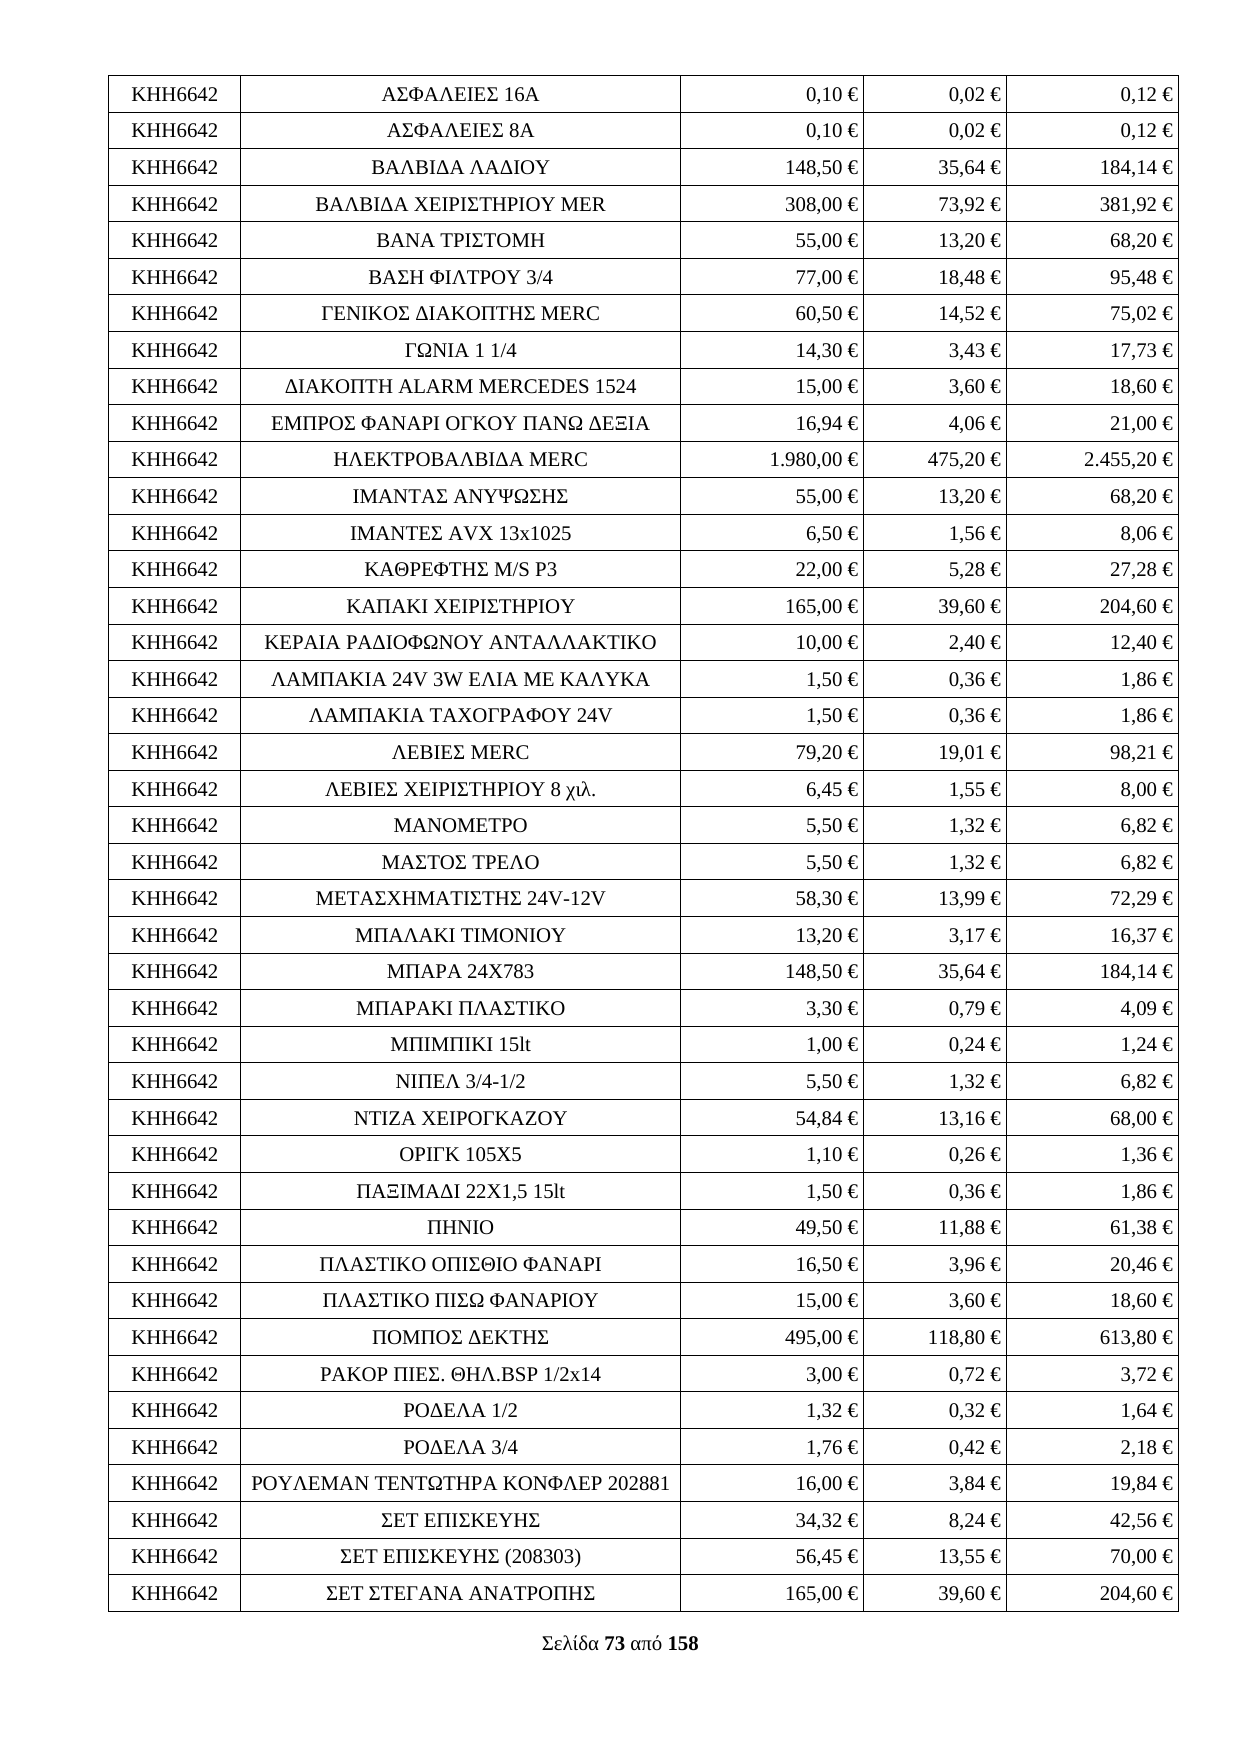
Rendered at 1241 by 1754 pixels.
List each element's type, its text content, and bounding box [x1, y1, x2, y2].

table_cell ΗΛΕΚΤΡΟΒΑΛΒΙΔΑ ΜΕRC [241, 442, 680, 477]
table_cell 19,84 € [1007, 1465, 1178, 1501]
table_cell 0,32 € [864, 1392, 1006, 1428]
table_cell ΣΕΤ ΕΠΙΣΚΕΥΗΣ (208303) [241, 1539, 680, 1574]
table_cell ΚΗΗ6642 [109, 661, 240, 697]
table_cell ΚΕΡΑΙΑ ΡΑΔΙΟΦΩΝΟΥ ΑΝΤΑΛΛΑΚΤΙΚΟ [241, 625, 680, 660]
table_cell 5,50 € [681, 807, 863, 843]
table_cell 3,60 € [864, 1283, 1006, 1318]
table_cell ΚΗΗ6642 [109, 259, 240, 294]
table_cell 1,32 € [864, 807, 1006, 843]
table_cell 13,16 € [864, 1100, 1006, 1135]
table_cell 35,64 € [864, 954, 1006, 989]
table_cell 68,00 € [1007, 1100, 1178, 1135]
table_cell 35,64 € [864, 149, 1006, 185]
table_cell 6,50 € [681, 515, 863, 550]
table_cell 1,36 € [1007, 1136, 1178, 1172]
table_cell 148,50 € [681, 954, 863, 989]
table_cell 18,48 € [864, 259, 1006, 294]
table_cell 308,00 € [681, 186, 863, 221]
table_cell ΜΠΑΡΑΚΙ ΠΛΑΣΤΙΚΟ [241, 990, 680, 1026]
table_cell 16,37 € [1007, 917, 1178, 952]
table_cell ΜΕΤΑΣΧΗΜΑΤΙΣΤΗΣ 24V-12V [241, 880, 680, 916]
table_cell ΜΑΣΤΟΣ ΤΡΕΛΟ [241, 844, 680, 879]
table_cell ΝΙΠΕΛ 3/4-1/2 [241, 1063, 680, 1099]
table_cell 13,20 € [864, 478, 1006, 514]
table_cell ΚΗΗ6642 [109, 917, 240, 952]
table_cell ΟΡΙΓΚ 105Χ5 [241, 1136, 680, 1172]
table_cell 18,60 € [1007, 1283, 1178, 1318]
table_cell 10,00 € [681, 625, 863, 660]
table_cell 2.455,20 € [1007, 442, 1178, 477]
table_cell ΚΑΘΡΕΦΤΗΣ M/S P3 [241, 551, 680, 587]
table_cell ΚΗΗ6642 [109, 1319, 240, 1355]
table_cell 42,56 € [1007, 1502, 1178, 1537]
table_cell 1,24 € [1007, 1027, 1178, 1062]
table_cell 3,72 € [1007, 1356, 1178, 1391]
table_cell ΚΗΗ6642 [109, 807, 240, 843]
table_cell ΚΗΗ6642 [109, 1246, 240, 1282]
table_cell 3,00 € [681, 1356, 863, 1391]
table_cell 14,30 € [681, 332, 863, 367]
table_cell 15,00 € [681, 1283, 863, 1318]
table_cell 77,00 € [681, 259, 863, 294]
table_cell 2,18 € [1007, 1429, 1178, 1464]
table_cell 4,09 € [1007, 990, 1178, 1026]
table_cell 184,14 € [1007, 149, 1178, 185]
table_cell 14,52 € [864, 295, 1006, 331]
table_cell ΕΜΠΡΟΣ ΦΑΝΑΡΙ ΟΓΚΟΥ ΠΑΝΩ ΔΕΞΙΑ [241, 405, 680, 441]
table_cell 56,45 € [681, 1539, 863, 1574]
table_cell 11,88 € [864, 1210, 1006, 1245]
table_cell 3,60 € [864, 369, 1006, 404]
table_cell 0,79 € [864, 990, 1006, 1026]
table_cell ΔΙΑΚΟΠΤΗ ALARM MERCEDES 1524 [241, 369, 680, 404]
table_cell 8,06 € [1007, 515, 1178, 550]
table_cell 0,42 € [864, 1429, 1006, 1464]
table_cell ΡΑΚΟΡ ΠΙΕΣ. ΘΗΛ.BSP 1/2x14 [241, 1356, 680, 1391]
table_cell ΚΗΗ6642 [109, 442, 240, 477]
table_cell 6,82 € [1007, 844, 1178, 879]
table_cell 4,06 € [864, 405, 1006, 441]
table_cell 5,50 € [681, 844, 863, 879]
table_cell 1,32 € [864, 844, 1006, 879]
table_cell ΚΗΗ6642 [109, 1027, 240, 1062]
table_cell 1,56 € [864, 515, 1006, 550]
table_cell 1.980,00 € [681, 442, 863, 477]
table_cell ΜΠΑΡΑ 24Χ783 [241, 954, 680, 989]
table_cell 22,00 € [681, 551, 863, 587]
table_cell 3,84 € [864, 1465, 1006, 1501]
table_cell 15,00 € [681, 369, 863, 404]
table_cell 1,00 € [681, 1027, 863, 1062]
table_cell 27,28 € [1007, 551, 1178, 587]
table_cell 16,50 € [681, 1246, 863, 1282]
table_cell ΚΗΗ6642 [109, 734, 240, 770]
table_cell 0,02 € [864, 76, 1006, 112]
table_cell 1,76 € [681, 1429, 863, 1464]
table_cell 1,86 € [1007, 661, 1178, 697]
table_cell ΓΩΝΙΑ 1 1/4 [241, 332, 680, 367]
table_cell ΚΗΗ6642 [109, 551, 240, 587]
table_cell ΠΛΑΣΤΙΚΟ ΟΠΙΣΘΙΟ ΦΑΝΑΡΙ [241, 1246, 680, 1282]
table_cell 0,10 € [681, 113, 863, 148]
table_cell 6,82 € [1007, 807, 1178, 843]
table_cell ΚΗΗ6642 [109, 1429, 240, 1464]
table_cell 0,26 € [864, 1136, 1006, 1172]
table_cell ΚΗΗ6642 [109, 1356, 240, 1391]
table_cell ΒΑΣΗ ΦΙΛΤΡΟΥ 3/4 [241, 259, 680, 294]
table_cell 3,96 € [864, 1246, 1006, 1282]
table_cell 6,82 € [1007, 1063, 1178, 1099]
table_cell 98,21 € [1007, 734, 1178, 770]
table_cell ΛΕΒΙΕΣ ΧΕΙΡΙΣΤΗΡΙΟΥ 8 χιλ. [241, 771, 680, 806]
table_cell ΒΑΛΒΙΔΑ ΧΕΙΡΙΣΤΗΡΙΟΥ ΜΕR [241, 186, 680, 221]
table_cell ΚΗΗ6642 [109, 149, 240, 185]
table_cell ΚΗΗ6642 [109, 954, 240, 989]
table_cell ΠΟΜΠΟΣ ΔΕΚΤΗΣ [241, 1319, 680, 1355]
table_cell ΚΗΗ6642 [109, 1575, 240, 1611]
table_cell ΚΗΗ6642 [109, 1173, 240, 1208]
table_cell ΚΗΗ6642 [109, 295, 240, 331]
table_cell 0,02 € [864, 113, 1006, 148]
table_cell ΚΗΗ6642 [109, 1539, 240, 1574]
table_cell 73,92 € [864, 186, 1006, 221]
table_cell 70,00 € [1007, 1539, 1178, 1574]
table_cell 0,36 € [864, 1173, 1006, 1208]
table_cell ΚΗΗ6642 [109, 1136, 240, 1172]
table_cell 1,86 € [1007, 1173, 1178, 1208]
table_cell ΒΑΝΑ ΤΡΙΣΤΟΜΗ [241, 222, 680, 258]
table_cell 184,14 € [1007, 954, 1178, 989]
table_cell ΛΕΒΙΕΣ ΜΕRC [241, 734, 680, 770]
table_cell ΠΑΞΙΜΑΔΙ 22Χ1,5 15lt [241, 1173, 680, 1208]
table_cell 3,43 € [864, 332, 1006, 367]
table_cell 1,86 € [1007, 698, 1178, 733]
table_cell ΚΗΗ6642 [109, 222, 240, 258]
table_cell 1,50 € [681, 1173, 863, 1208]
table_cell ΜΠΑΛΑΚΙ ΤΙΜΟΝΙΟΥ [241, 917, 680, 952]
table_cell 0,72 € [864, 1356, 1006, 1391]
table_cell 8,24 € [864, 1502, 1006, 1537]
table_cell 60,50 € [681, 295, 863, 331]
table_cell ΚΗΗ6642 [109, 1283, 240, 1318]
table_cell 6,45 € [681, 771, 863, 806]
table_cell ΚΗΗ6642 [109, 844, 240, 879]
table_cell ΚΗΗ6642 [109, 1502, 240, 1537]
table_cell 39,60 € [864, 588, 1006, 623]
table_cell 5,28 € [864, 551, 1006, 587]
table_cell 61,38 € [1007, 1210, 1178, 1245]
table_cell 8,00 € [1007, 771, 1178, 806]
table_cell 0,10 € [681, 76, 863, 112]
table_cell ΚΑΠΑΚΙ ΧΕΙΡΙΣΤΗΡΙΟΥ [241, 588, 680, 623]
table_cell ΚΗΗ6642 [109, 113, 240, 148]
table_cell 20,46 € [1007, 1246, 1178, 1282]
table_cell ΝΤΙΖΑ ΧΕΙΡΟΓΚΑΖΟΥ [241, 1100, 680, 1135]
table_cell ΚΗΗ6642 [109, 332, 240, 367]
table_cell ΜΑΝΟΜΕΤΡΟ [241, 807, 680, 843]
table_cell 204,60 € [1007, 1575, 1178, 1611]
table_cell 1,55 € [864, 771, 1006, 806]
table_cell 68,20 € [1007, 222, 1178, 258]
table_cell 0,12 € [1007, 76, 1178, 112]
table_cell 79,20 € [681, 734, 863, 770]
table_cell 21,00 € [1007, 405, 1178, 441]
table_cell 165,00 € [681, 588, 863, 623]
table_cell 19,01 € [864, 734, 1006, 770]
table_cell 75,02 € [1007, 295, 1178, 331]
table_cell 495,00 € [681, 1319, 863, 1355]
table_cell ΡΟΔΕΛΑ 1/2 [241, 1392, 680, 1428]
table_cell 0,36 € [864, 698, 1006, 733]
table_cell 204,60 € [1007, 588, 1178, 623]
table_cell 0,24 € [864, 1027, 1006, 1062]
table_cell 17,73 € [1007, 332, 1178, 367]
table_cell ΜΠΙΜΠΙΚΙ 15lt [241, 1027, 680, 1062]
table_cell 148,50 € [681, 149, 863, 185]
table_cell 68,20 € [1007, 478, 1178, 514]
table_cell 1,32 € [864, 1063, 1006, 1099]
table_cell 34,32 € [681, 1502, 863, 1537]
table_cell 475,20 € [864, 442, 1006, 477]
table_cell 3,17 € [864, 917, 1006, 952]
table_cell ΚΗΗ6642 [109, 1465, 240, 1501]
table_cell 3,30 € [681, 990, 863, 1026]
table_cell ΚΗΗ6642 [109, 405, 240, 441]
table_cell 0,12 € [1007, 113, 1178, 148]
table_cell 13,20 € [681, 917, 863, 952]
table_cell 58,30 € [681, 880, 863, 916]
table_cell ΒΑΛΒΙΔΑ ΛΑΔΙΟΥ [241, 149, 680, 185]
table_cell ΚΗΗ6642 [109, 625, 240, 660]
table_cell ΚΗΗ6642 [109, 1063, 240, 1099]
table_cell 18,60 € [1007, 369, 1178, 404]
table_cell ΚΗΗ6642 [109, 588, 240, 623]
table_cell 55,00 € [681, 222, 863, 258]
table_cell ΚΗΗ6642 [109, 698, 240, 733]
table_cell ΚΗΗ6642 [109, 515, 240, 550]
table_cell 381,92 € [1007, 186, 1178, 221]
table_cell ΡΟΥΛΕΜΑΝ ΤΕΝΤΩΤΗΡΑ ΚΟΝΦΛΕΡ 202881 [241, 1465, 680, 1501]
table_cell 165,00 € [681, 1575, 863, 1611]
table_cell 0,36 € [864, 661, 1006, 697]
table_cell 13,99 € [864, 880, 1006, 916]
table_cell 55,00 € [681, 478, 863, 514]
table_cell 118,80 € [864, 1319, 1006, 1355]
table_cell ΠΗΝΙΟ [241, 1210, 680, 1245]
table_cell 72,29 € [1007, 880, 1178, 916]
table_cell 13,20 € [864, 222, 1006, 258]
table_cell ΣΕΤ ΣΤΕΓΑΝΑ ΑΝΑΤΡΟΠΗΣ [241, 1575, 680, 1611]
table_cell 1,64 € [1007, 1392, 1178, 1428]
table_cell 5,50 € [681, 1063, 863, 1099]
table_cell ΙΜΑΝΤΑΣ ΑΝΥΨΩΣΗΣ [241, 478, 680, 514]
table_cell 12,40 € [1007, 625, 1178, 660]
table_cell ΚΗΗ6642 [109, 1392, 240, 1428]
table_cell ΚΗΗ6642 [109, 1210, 240, 1245]
table_cell ΓΕΝΙΚΟΣ ΔΙΑΚΟΠΤΗΣ ΜΕRC [241, 295, 680, 331]
table_cell ΡΟΔΕΛΑ 3/4 [241, 1429, 680, 1464]
table_cell ΑΣΦΑΛΕΙΕΣ 16Α [241, 76, 680, 112]
table_cell ΚΗΗ6642 [109, 880, 240, 916]
table_cell 13,55 € [864, 1539, 1006, 1574]
table_cell 1,32 € [681, 1392, 863, 1428]
table_cell 49,50 € [681, 1210, 863, 1245]
table_cell 1,50 € [681, 698, 863, 733]
table_cell ΠΛΑΣΤΙΚΟ ΠΙΣΩ ΦΑΝΑΡΙΟΥ [241, 1283, 680, 1318]
table_cell ΚΗΗ6642 [109, 990, 240, 1026]
table_cell ΚΗΗ6642 [109, 771, 240, 806]
table_cell ΚΗΗ6642 [109, 478, 240, 514]
table_cell ΚΗΗ6642 [109, 1100, 240, 1135]
table_cell ΙΜΑΝΤΕΣ AVX 13x1025 [241, 515, 680, 550]
table_cell ΚΗΗ6642 [109, 76, 240, 112]
table_cell ΛΑΜΠΑΚΙΑ 24V 3W ΕΛΙΑ ΜΕ ΚΑΛΥΚΑ [241, 661, 680, 697]
table_cell 54,84 € [681, 1100, 863, 1135]
table_cell 39,60 € [864, 1575, 1006, 1611]
table_cell 1,50 € [681, 661, 863, 697]
table_cell ΣΕΤ ΕΠΙΣΚΕΥΗΣ [241, 1502, 680, 1537]
table_cell ΑΣΦΑΛΕΙΕΣ 8Α [241, 113, 680, 148]
table_cell ΚΗΗ6642 [109, 369, 240, 404]
table_cell ΚΗΗ6642 [109, 186, 240, 221]
table_cell ΛΑΜΠΑΚΙΑ ΤΑΧΟΓΡΑΦΟΥ 24V [241, 698, 680, 733]
table_cell 1,10 € [681, 1136, 863, 1172]
table_cell 16,94 € [681, 405, 863, 441]
table_cell 2,40 € [864, 625, 1006, 660]
table_cell 613,80 € [1007, 1319, 1178, 1355]
table_cell 16,00 € [681, 1465, 863, 1501]
table_cell 95,48 € [1007, 259, 1178, 294]
